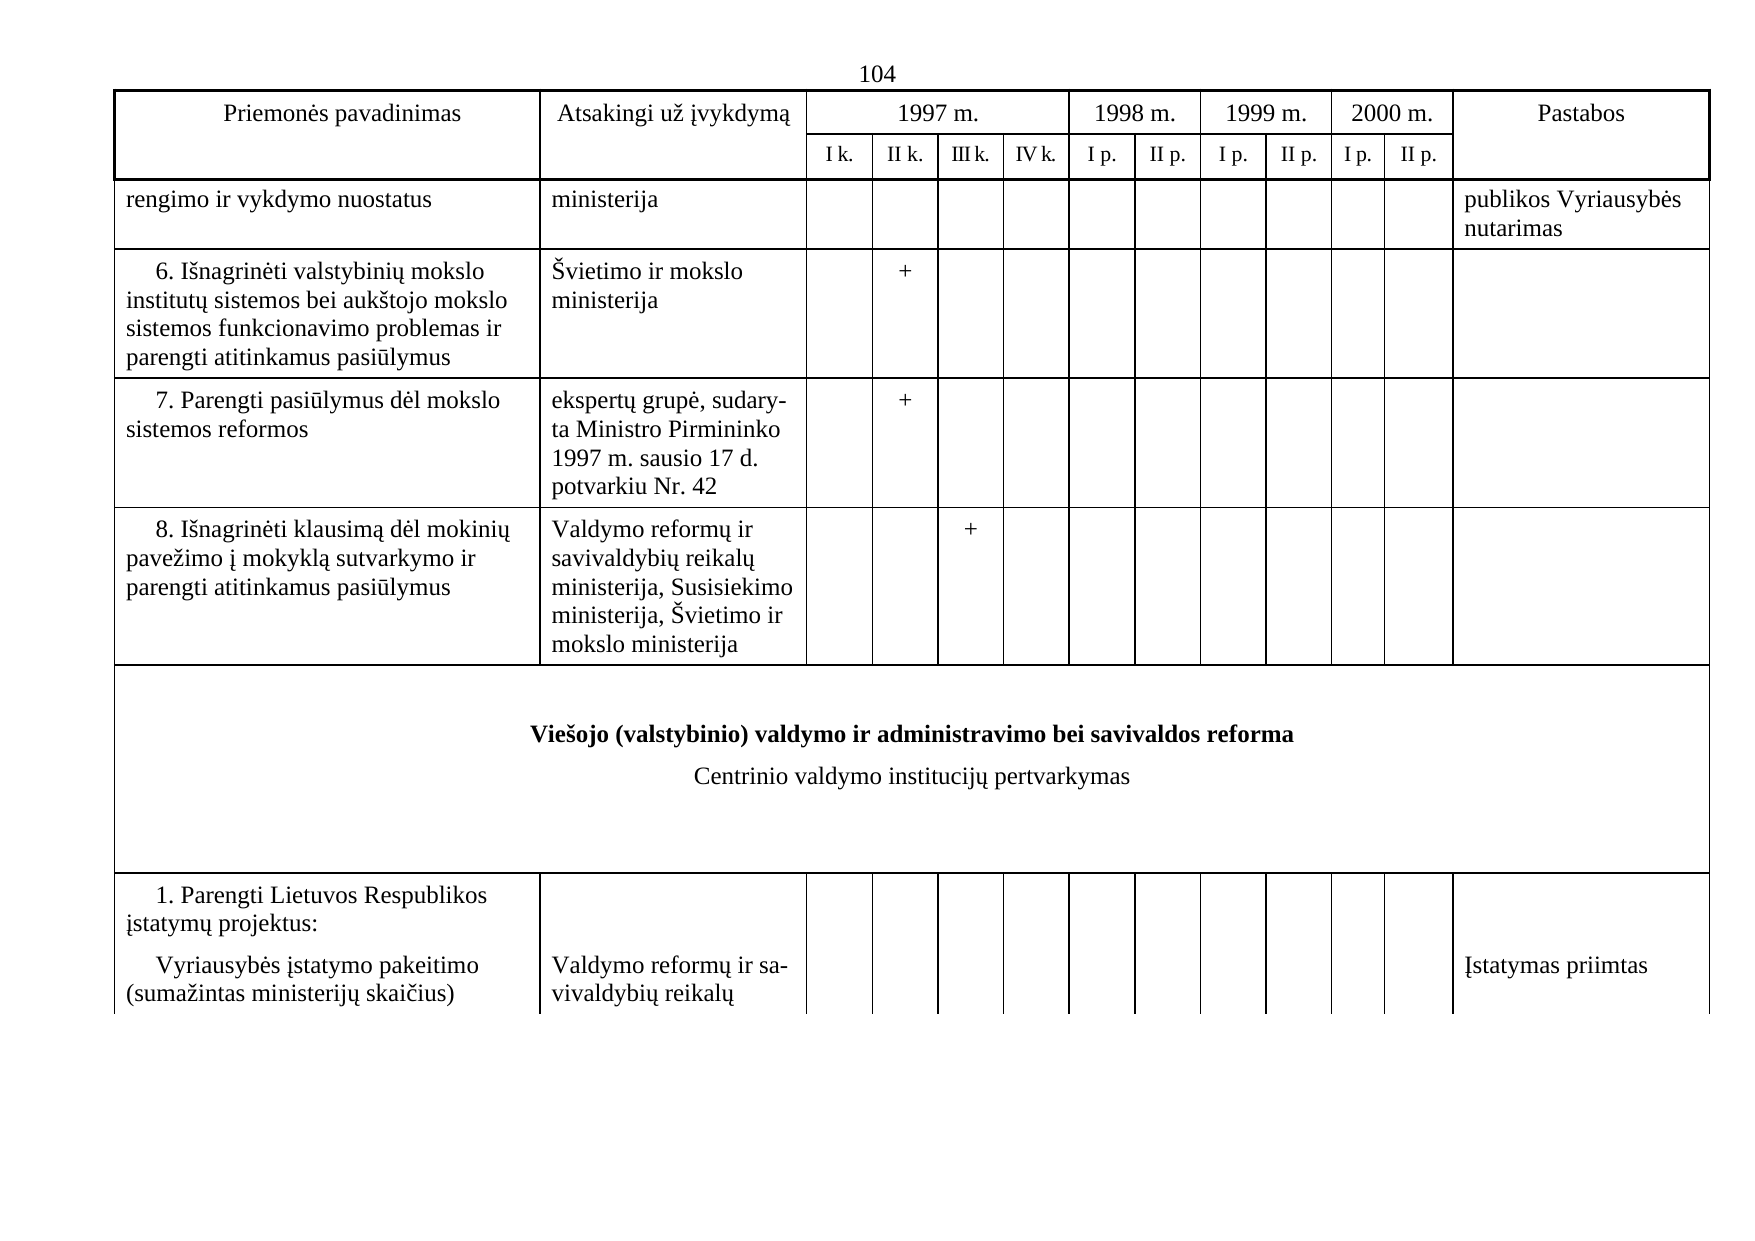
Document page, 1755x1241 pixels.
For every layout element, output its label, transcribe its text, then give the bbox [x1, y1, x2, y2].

table_cell [1454, 250, 1709, 377]
table_cell I p. [1201, 135, 1265, 178]
table_cell [1454, 133, 1708, 178]
table_cell Valdymo reformų ir savivaldybių reikalų ministerija, Susisiekimo ministerija, Švietimo ir mokslo ministerija [541, 508, 806, 664]
table_cell [1385, 874, 1452, 943]
table_cell I p. [1070, 135, 1134, 178]
table_header Priemonės pavadinimas [116, 92, 539, 133]
table_cell III k. [939, 135, 1003, 178]
table_cell [1004, 250, 1068, 377]
table_cell [1201, 250, 1265, 377]
table_cell [1201, 508, 1265, 664]
table_cell Viešojo (valstybinio) valdymo ir administravimo bei savivaldos reforma Centrinio valdymo institucijų pertvarkymas [115, 666, 1709, 872]
table_cell [1070, 874, 1134, 943]
table_cell publikos Vyriausybės nutarimas [1454, 181, 1709, 248]
table_cell [1267, 379, 1331, 506]
table_cell [1004, 379, 1068, 506]
table_header 1999 m. [1201, 92, 1331, 133]
table_cell [873, 944, 937, 1013]
table_cell [1201, 944, 1265, 1013]
table_header 1998 m. [1070, 92, 1200, 133]
table_cell [873, 508, 937, 664]
table_cell ekspertų grupė, sudary-ta Ministro Pirmininko 1997 m. sausio 17 d. potvarkiu Nr. 42 [541, 379, 806, 506]
table_cell [1136, 250, 1200, 377]
table_cell [116, 133, 539, 178]
table_cell [1004, 508, 1068, 664]
table_cell Įstatymas priimtas [1454, 944, 1709, 1013]
table_cell [807, 379, 872, 506]
table_cell [939, 379, 1003, 506]
table_cell [939, 874, 1003, 943]
table_cell rengimo ir vykdymo nuostatus [115, 181, 539, 248]
table_cell 6. Išnagrinėti valstybinių mokslo institutų sistemos bei aukštojo mokslo sistemos funkcionavimo problemas ir parengti atitinkamus pasiūlymus [115, 250, 539, 377]
table_cell [1267, 250, 1331, 377]
table_cell 8. Išnagrinėti klausimą dėl mokinių pavežimo į mokyklą sutvarkymo ir parengti atitinkamus pasiūlymus [115, 508, 539, 664]
table_cell [1267, 508, 1331, 664]
table_cell [1454, 379, 1709, 506]
table_cell [1454, 508, 1709, 664]
table_cell II p. [1267, 135, 1331, 178]
table_cell [1070, 944, 1134, 1013]
table_cell [1332, 944, 1384, 1013]
table_cell I k. [807, 135, 872, 178]
table_header Pastabos [1454, 92, 1708, 133]
table_cell [1332, 250, 1384, 377]
table_cell [1004, 874, 1068, 943]
table_header Atsakingi už įvykdymą [541, 92, 806, 133]
table_cell [1385, 250, 1452, 377]
table_cell [1070, 250, 1134, 377]
table_cell IV k. [1004, 135, 1068, 178]
table_cell [541, 874, 806, 943]
table_cell [1332, 181, 1384, 248]
table_cell [1201, 379, 1265, 506]
table_cell II p. [1136, 135, 1200, 178]
table_cell [541, 133, 806, 178]
table_cell I p. [1332, 135, 1384, 178]
table_cell Švietimo ir mokslo ministerija [541, 250, 806, 377]
table_cell [1136, 379, 1200, 506]
table_cell [1332, 874, 1384, 943]
table_cell [1136, 181, 1200, 248]
table_cell [1004, 944, 1068, 1013]
table_header 2000 m. [1332, 92, 1452, 133]
table_cell [807, 181, 872, 248]
table_cell [807, 944, 872, 1013]
table_cell [1385, 944, 1452, 1013]
table_cell [807, 508, 872, 664]
table_cell [1136, 874, 1200, 943]
table_cell [939, 944, 1003, 1013]
table_cell [1385, 379, 1452, 506]
table_cell [1267, 181, 1331, 248]
table_cell [1136, 944, 1200, 1013]
table_cell II k. [873, 135, 937, 178]
table_cell [1385, 181, 1452, 248]
table_cell [939, 181, 1003, 248]
table_cell [807, 250, 872, 377]
table_cell ministerija [541, 181, 806, 248]
table_cell II p. [1385, 135, 1452, 178]
table_cell 1. Parengti Lietuvos Respublikos įstatymų projektus: [115, 874, 539, 943]
table_cell [1136, 508, 1200, 664]
table_cell + [873, 379, 937, 506]
table_cell [1332, 379, 1384, 506]
table_cell [1070, 379, 1134, 506]
table_cell + [939, 508, 1003, 664]
table_cell Valdymo reformų ir sa-vivaldybių reikalų [541, 944, 806, 1013]
table_cell [1385, 508, 1452, 664]
table_cell [807, 874, 872, 943]
table_cell + [873, 250, 937, 377]
table_cell 7. Parengti pasiūlymus dėl mokslo sistemos reformos [115, 379, 539, 506]
table_cell [1201, 874, 1265, 943]
table_cell [1201, 181, 1265, 248]
table_cell [1070, 181, 1134, 248]
table_cell Vyriausybės įstatymo pakeitimo (sumažintas ministerijų skaičius) [115, 944, 539, 1013]
table_cell [873, 874, 937, 943]
table_cell [1070, 508, 1134, 664]
table_cell [1267, 874, 1331, 943]
table_header 1997 m. [807, 92, 1068, 133]
table_cell [1267, 944, 1331, 1013]
table_cell [1004, 181, 1068, 248]
table_cell [873, 181, 937, 248]
table_cell [1454, 874, 1709, 943]
table_cell [939, 250, 1003, 377]
table_cell [1332, 508, 1384, 664]
